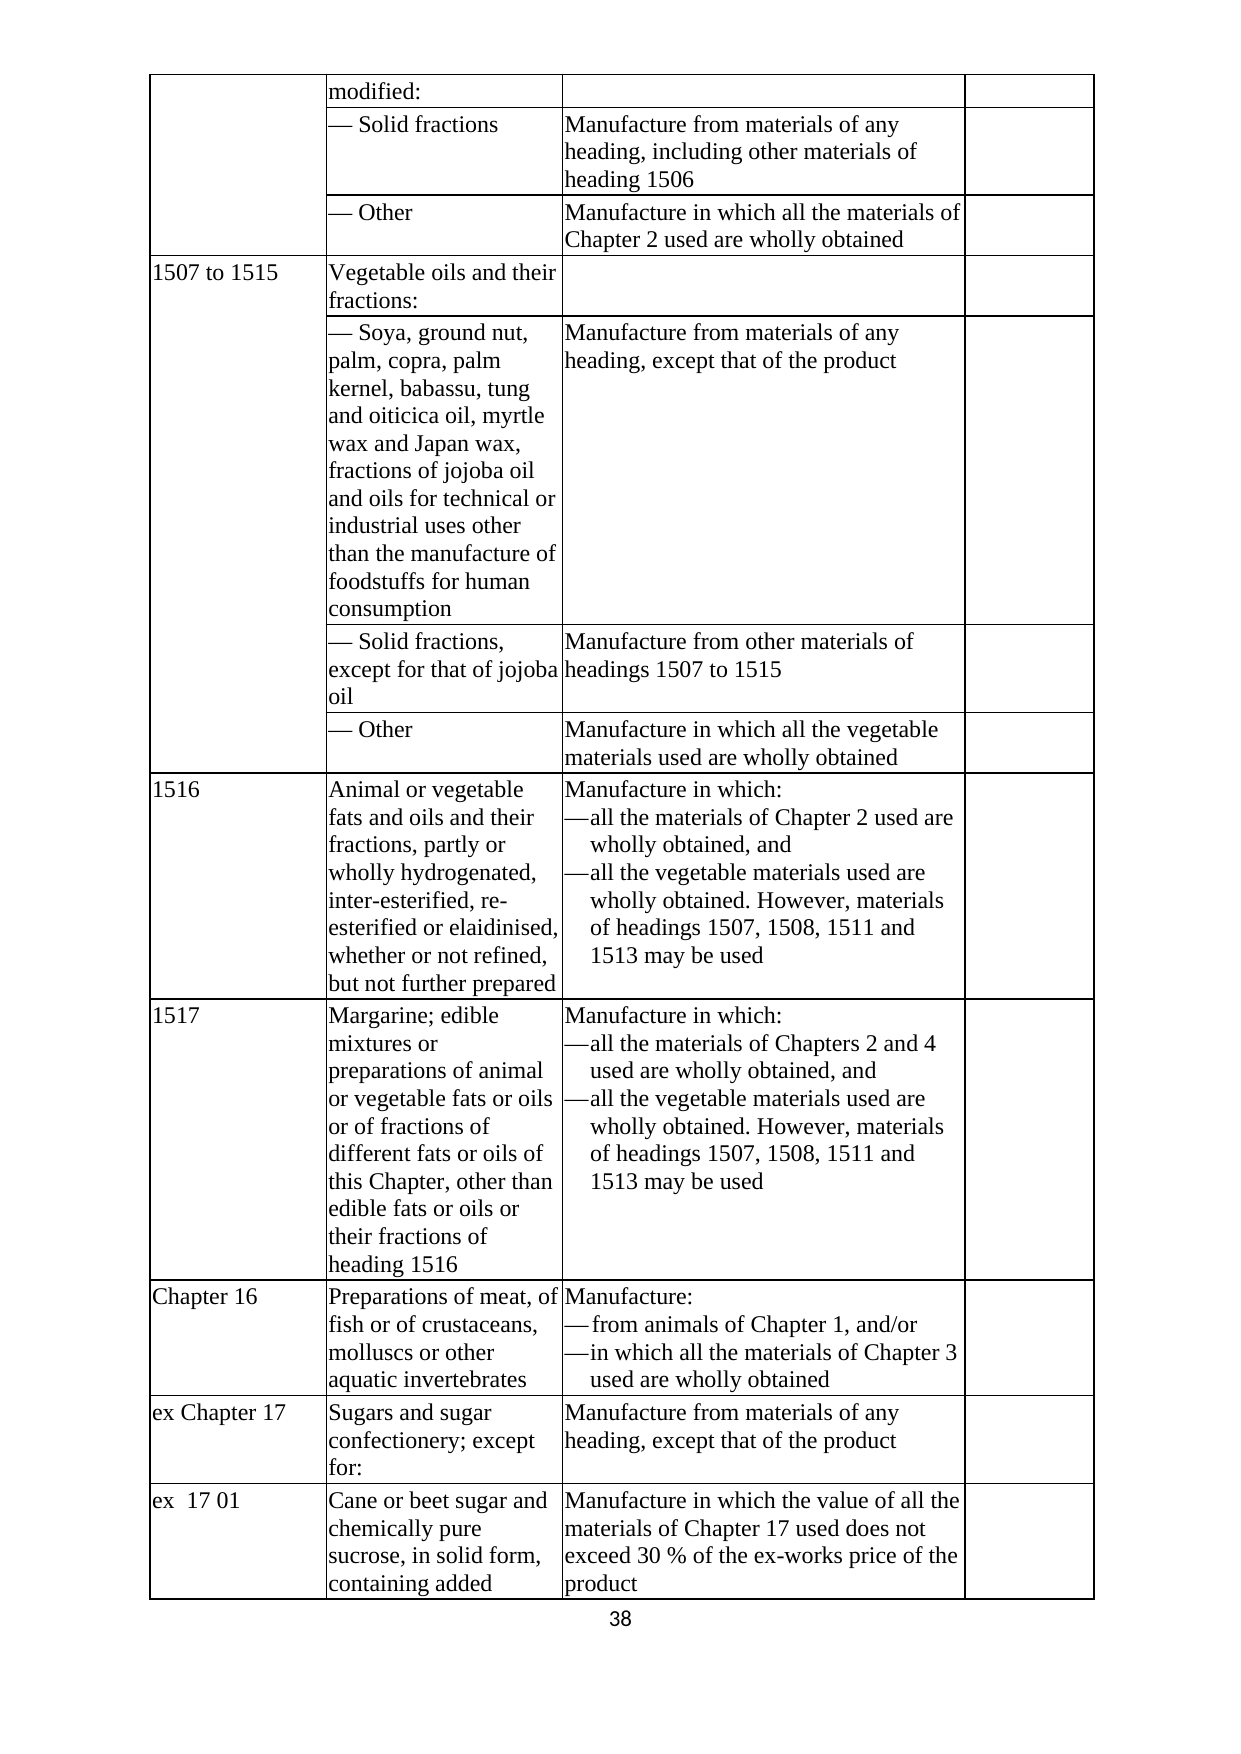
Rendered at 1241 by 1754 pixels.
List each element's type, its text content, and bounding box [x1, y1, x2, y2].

table_cell ex Chapter 17 [151, 1396, 326, 1483]
table_cell [966, 1000, 1093, 1279]
table_cell [966, 196, 1093, 255]
table_header all the materials of Chapter 2 used are wholly obtained, and [590, 803, 963, 858]
table_cell [966, 625, 1093, 712]
table_cell — Other [327, 713, 562, 772]
table_cell modified: [327, 75, 562, 106]
table_header — [564, 1338, 590, 1393]
table_cell [966, 1396, 1093, 1483]
table_cell Manufacture in which all the materials of Chapter 2 used are wholly obtained [563, 196, 964, 255]
table_cell — Solid fractions [327, 108, 562, 194]
table_cell 1517 [151, 1000, 326, 1279]
table_cell 1507 to 1515 [151, 256, 326, 772]
table_cell Manufacture from other materials of headings 1507 to 1515 [563, 625, 964, 712]
table_header from animals of Chapter 1, and/or [592, 1310, 963, 1338]
table_header — [564, 1310, 592, 1338]
table_header all the materials of Chapters 2 and 4 used are wholly obtained, and [590, 1029, 963, 1084]
table_header in which all the materials of Chapter 3 used are wholly obtained [590, 1338, 963, 1393]
table_cell Manufacture from materials of any heading, including other materials of heading 1506 [563, 108, 964, 194]
table_cell [563, 256, 964, 315]
table_cell [151, 75, 326, 255]
table_cell Margarine; edible mixtures or preparations of animal or vegetable fats or oils or of fractions of different fats or oils of this Chapter, other than edible fats or oils or their fractions of heading 1516 [327, 1000, 562, 1279]
table_cell ex 17 01 [151, 1484, 326, 1598]
table_cell [563, 75, 964, 106]
table_cell — Soya, ground nut, palm, copra, palm kernel, babassu, tung and oiticica oil, myrtle wax and Japan wax, fractions of jojoba oil and oils for technical or industrial uses other than the manufacture of foodstuffs for human consumption [327, 317, 562, 624]
table_cell Manufacture in which: [563, 1000, 964, 1279]
table_cell Manufacture: [563, 1281, 964, 1395]
table_cell [966, 256, 1093, 315]
table_cell [966, 713, 1093, 772]
table_header all the vegetable materials used are wholly obtained. However, materials of headings 1507, 1508, 1511 and 1513 may be used [590, 858, 963, 968]
table_cell [966, 774, 1093, 998]
table_cell Sugars and sugar confectionery; except for: [327, 1396, 562, 1483]
table_cell Vegetable oils and their fractions: [327, 256, 562, 315]
table_header — [564, 803, 590, 858]
table_cell Preparations of meat, of fish or of crustaceans, molluscs or other aquatic invertebrates [327, 1281, 562, 1395]
table_cell 1516 [151, 774, 326, 998]
table_cell [966, 75, 1093, 106]
table_cell Chapter 16 [151, 1281, 326, 1395]
table_cell Manufacture in which all the vegetable materials used are wholly obtained [563, 713, 964, 772]
table_header all the vegetable materials used are wholly obtained. However, materials of headings 1507, 1508, 1511 and 1513 may be used [590, 1084, 963, 1194]
table_header — [564, 1084, 590, 1194]
table_cell Manufacture in which: [563, 774, 964, 998]
table_cell Animal or vegetable fats and oils and their fractions, partly or wholly hydrogenated, inter-esterified, re-esterified or elaidinised, whether or not refined, but not further prepared [327, 774, 562, 998]
table_cell — Other [327, 196, 562, 255]
table_header — [564, 858, 590, 968]
table_cell [966, 1484, 1093, 1598]
table_cell Manufacture from materials of any heading, except that of the product [563, 317, 964, 624]
table_cell — Solid fractions, except for that of jojoba oil [327, 625, 562, 712]
table_cell Manufacture from materials of any heading, except that of the product [563, 1396, 964, 1483]
table_cell Manufacture in which the value of all the materials of Chapter 17 used does not exceed 30 % of the ex-works price of the product [563, 1484, 964, 1598]
table_cell Cane or beet sugar and chemically pure sucrose, in solid form, containing added [327, 1484, 562, 1598]
table_cell [966, 317, 1093, 624]
table_header — [564, 1029, 590, 1084]
table_cell [966, 108, 1093, 194]
table_cell [966, 1281, 1093, 1395]
